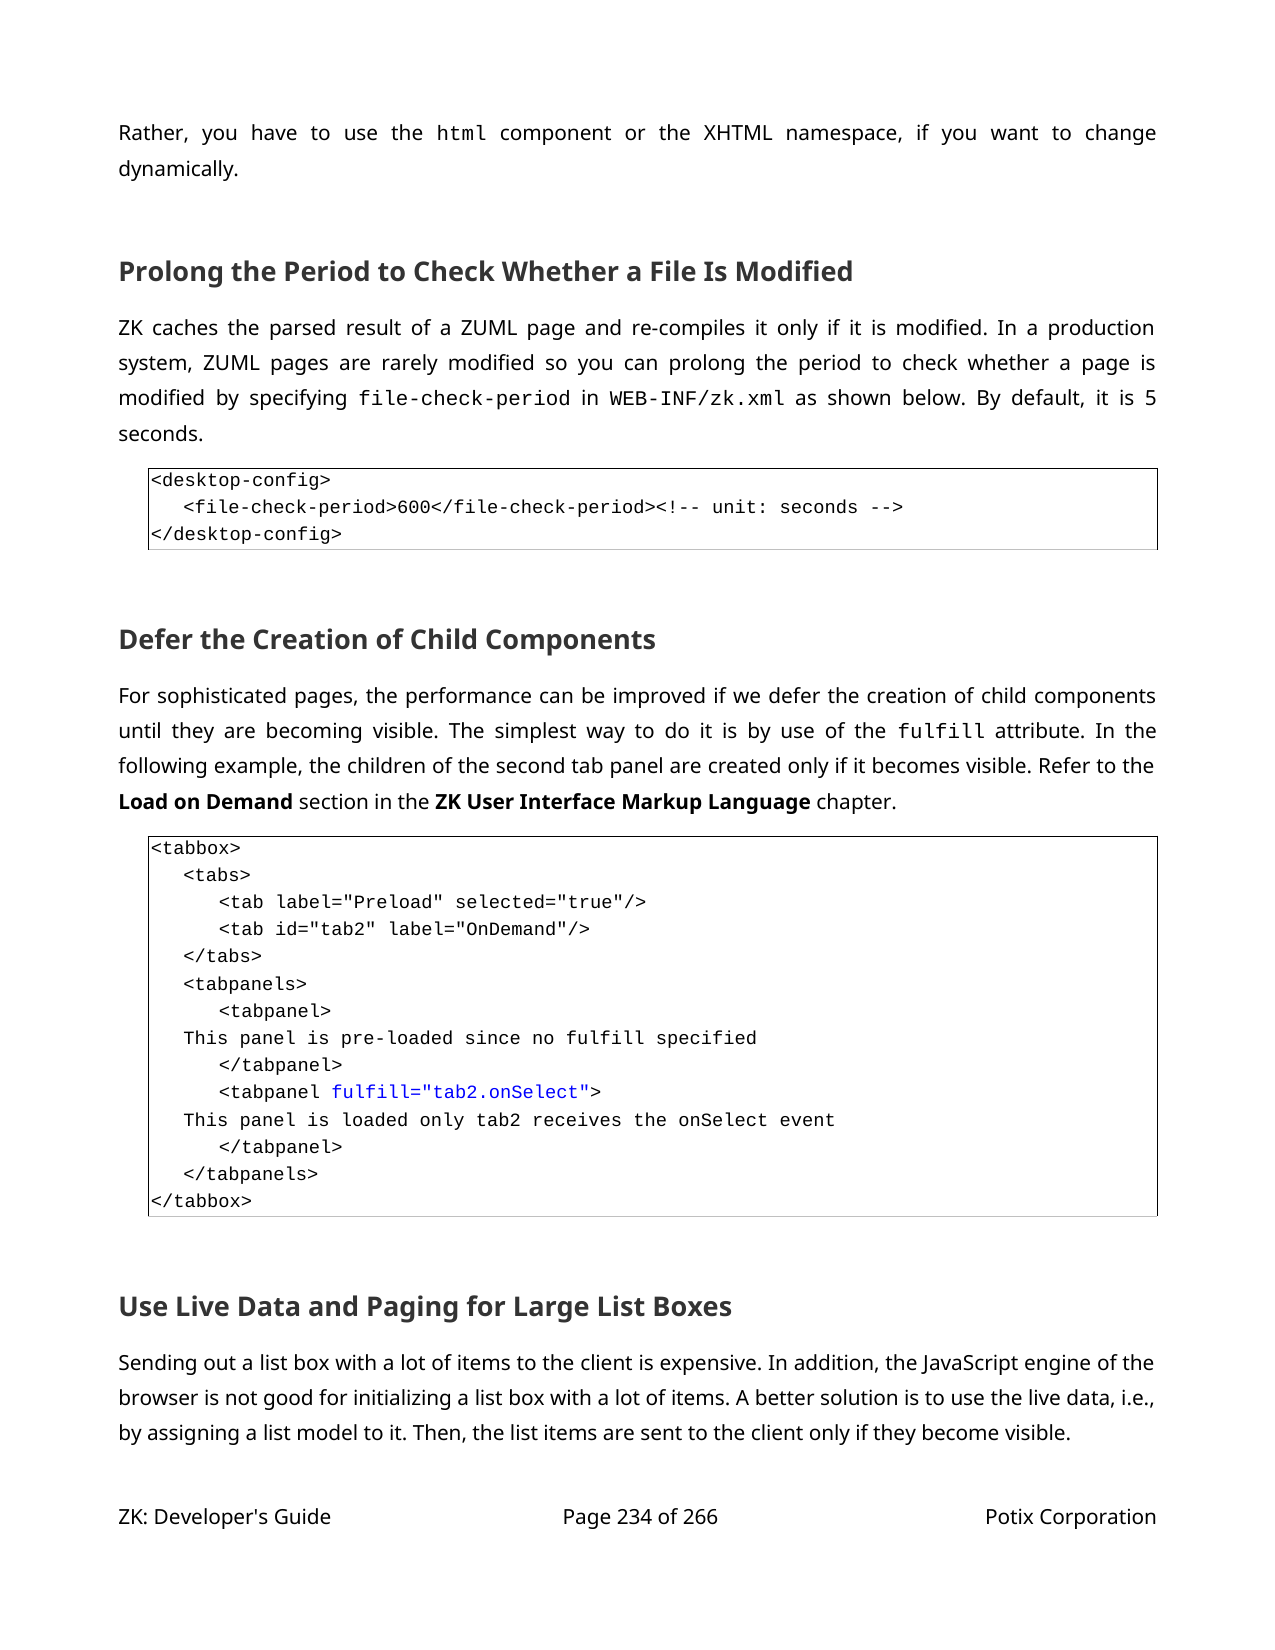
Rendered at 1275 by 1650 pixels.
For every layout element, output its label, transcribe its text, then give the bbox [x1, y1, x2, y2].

text ZK caches the parsed result of a ZUML page and re-compiles it only if it is modified. In a production system, ZUML pages are rarely modified so you can prolong the period to check whether a page is modified by specifying file-check-period in WEB-INF/zk.xml as shown below. By default, it is 5 seconds. [118, 313, 1157, 447]
text Sending out a list box with a lot of items to the client is expensive. In addition, the JavaScript engine of the browser is not good for initializing a list box with a lot of items. A better solution is to use the live data, i.e., by assigning a list model to it. Then, the list items are sent to the client only if they become visible. [118, 1348, 1157, 1446]
text </desktop-config> [149, 522, 1157, 549]
text <file-check-period>600</file-check-period><!-- unit: seconds --> [149, 495, 1157, 519]
text Rather, you have to use the html component or the XHTML namespace, if you want to change dynamically. [118, 118, 1157, 182]
text </tabpanel> [149, 1135, 1157, 1159]
text </tabs> [149, 944, 1157, 969]
text <tabbox> [149, 837, 1157, 860]
text <tabpanel fulfill="tab2.onSelect"> [149, 1080, 1157, 1104]
text This panel is loaded only tab2 receives the onSelect event [149, 1107, 1157, 1132]
text <tabpanel> [149, 999, 1157, 1023]
text <tab id="tab2" label="OnDemand"/> [149, 917, 1157, 941]
subtitle Prolong the Period to Check Whether a File Is Modified [118, 253, 1157, 289]
text <tabpanels> [149, 972, 1157, 996]
subtitle Use Live Data and Paging for Large List Boxes [118, 1287, 1157, 1324]
text </tabpanel> [149, 1053, 1157, 1077]
text This panel is pre-loaded since no fulfill specified [149, 1026, 1157, 1050]
text </tabpanels> [149, 1162, 1157, 1186]
text <desktop-config> [149, 469, 1157, 492]
text For sophisticated pages, the performance can be improved if we defer the creation of child components until they are becoming visible. The simplest way to do it is by use of the fulfill attribute. In the following example, the children of the second tab panel are created only if it becomes visible. Refer to the Load on Demand section in the ZK User Interface Markup Language chapter. [118, 681, 1157, 815]
subtitle Defer the Creation of Child Components [118, 620, 1157, 657]
text </tabbox> [149, 1189, 1157, 1216]
text <tabs> [149, 863, 1157, 887]
text <tab label="Preload" selected="true"/> [149, 890, 1157, 914]
